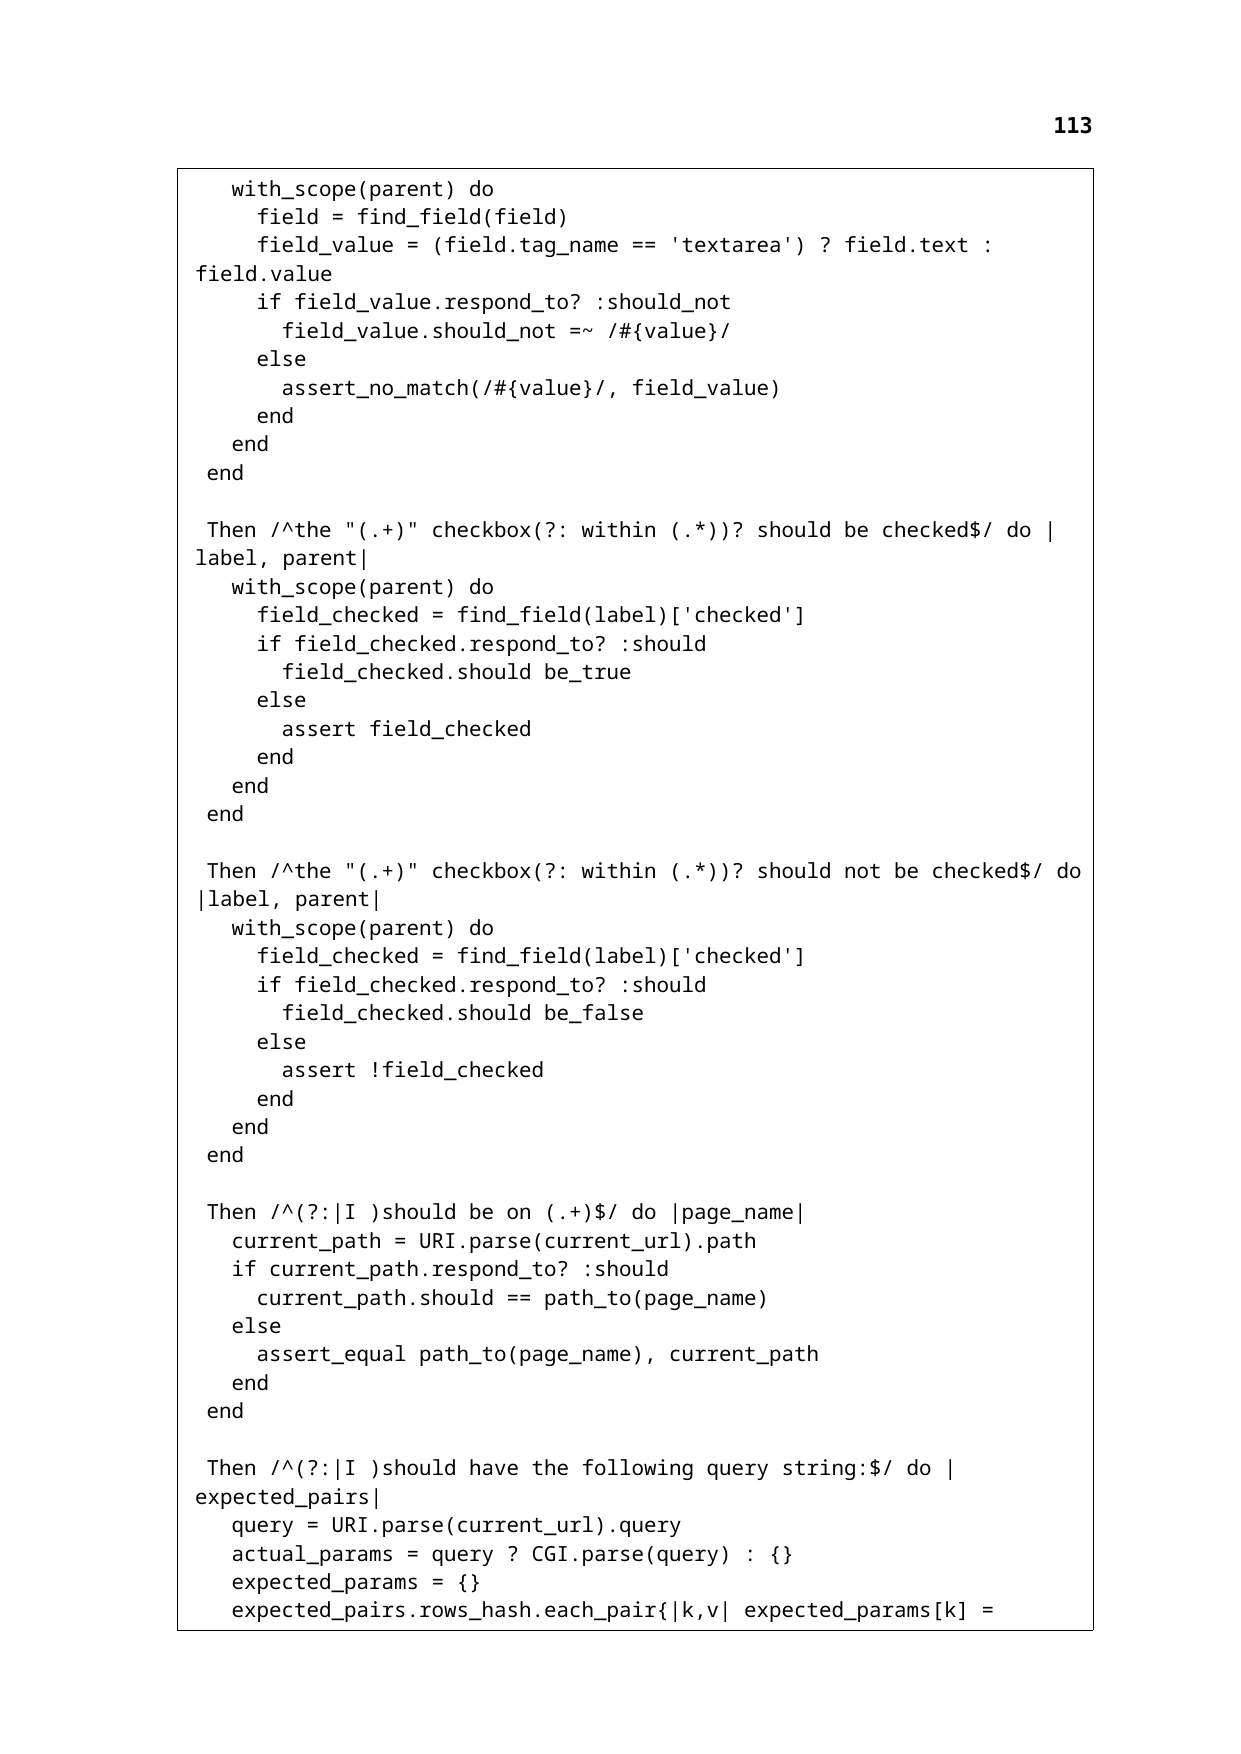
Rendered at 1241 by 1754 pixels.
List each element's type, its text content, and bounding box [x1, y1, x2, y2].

table_cell with_scope(parent) do field = find_field(field) field_value = (field.tag_name == 'textarea') ? field.text : field.value if field_value.respond_to? :should_not field_value.should_not =~ /#{value}/ else assert_no_match(/#{value}/, field_value) end end end Then /^the "(.+)" checkbox(?: within (.*))? should be checked$/ do |label, parent| with_scope(parent) do field_checked = find_field(label)['checked'] if field_checked.respond_to? :should field_checked.should be_true else assert field_checked end end end Then /^the "(.+)" checkbox(?: within (.*))? should not be checked$/ do |label, parent| with_scope(parent) do field_checked = find_field(label)['checked'] if field_checked.respond_to? :should field_checked.should be_false else assert !field_checked end end end Then /^(?:|I )should be on (.+)$/ do |page_name| current_path = URI.parse(current_url).path if current_path.respond_to? :should current_path.should == path_to(page_name) else assert_equal path_to(page_name), current_path end end Then /^(?:|I )should have the following query string:$/ do |expected_pairs| query = URI.parse(current_url).query actual_params = query ? CGI.parse(query) : {} expected_params = {} expected_pairs.rows_hash.each_pair{|k,v| expected_params[k] = [178, 169, 1093, 1630]
